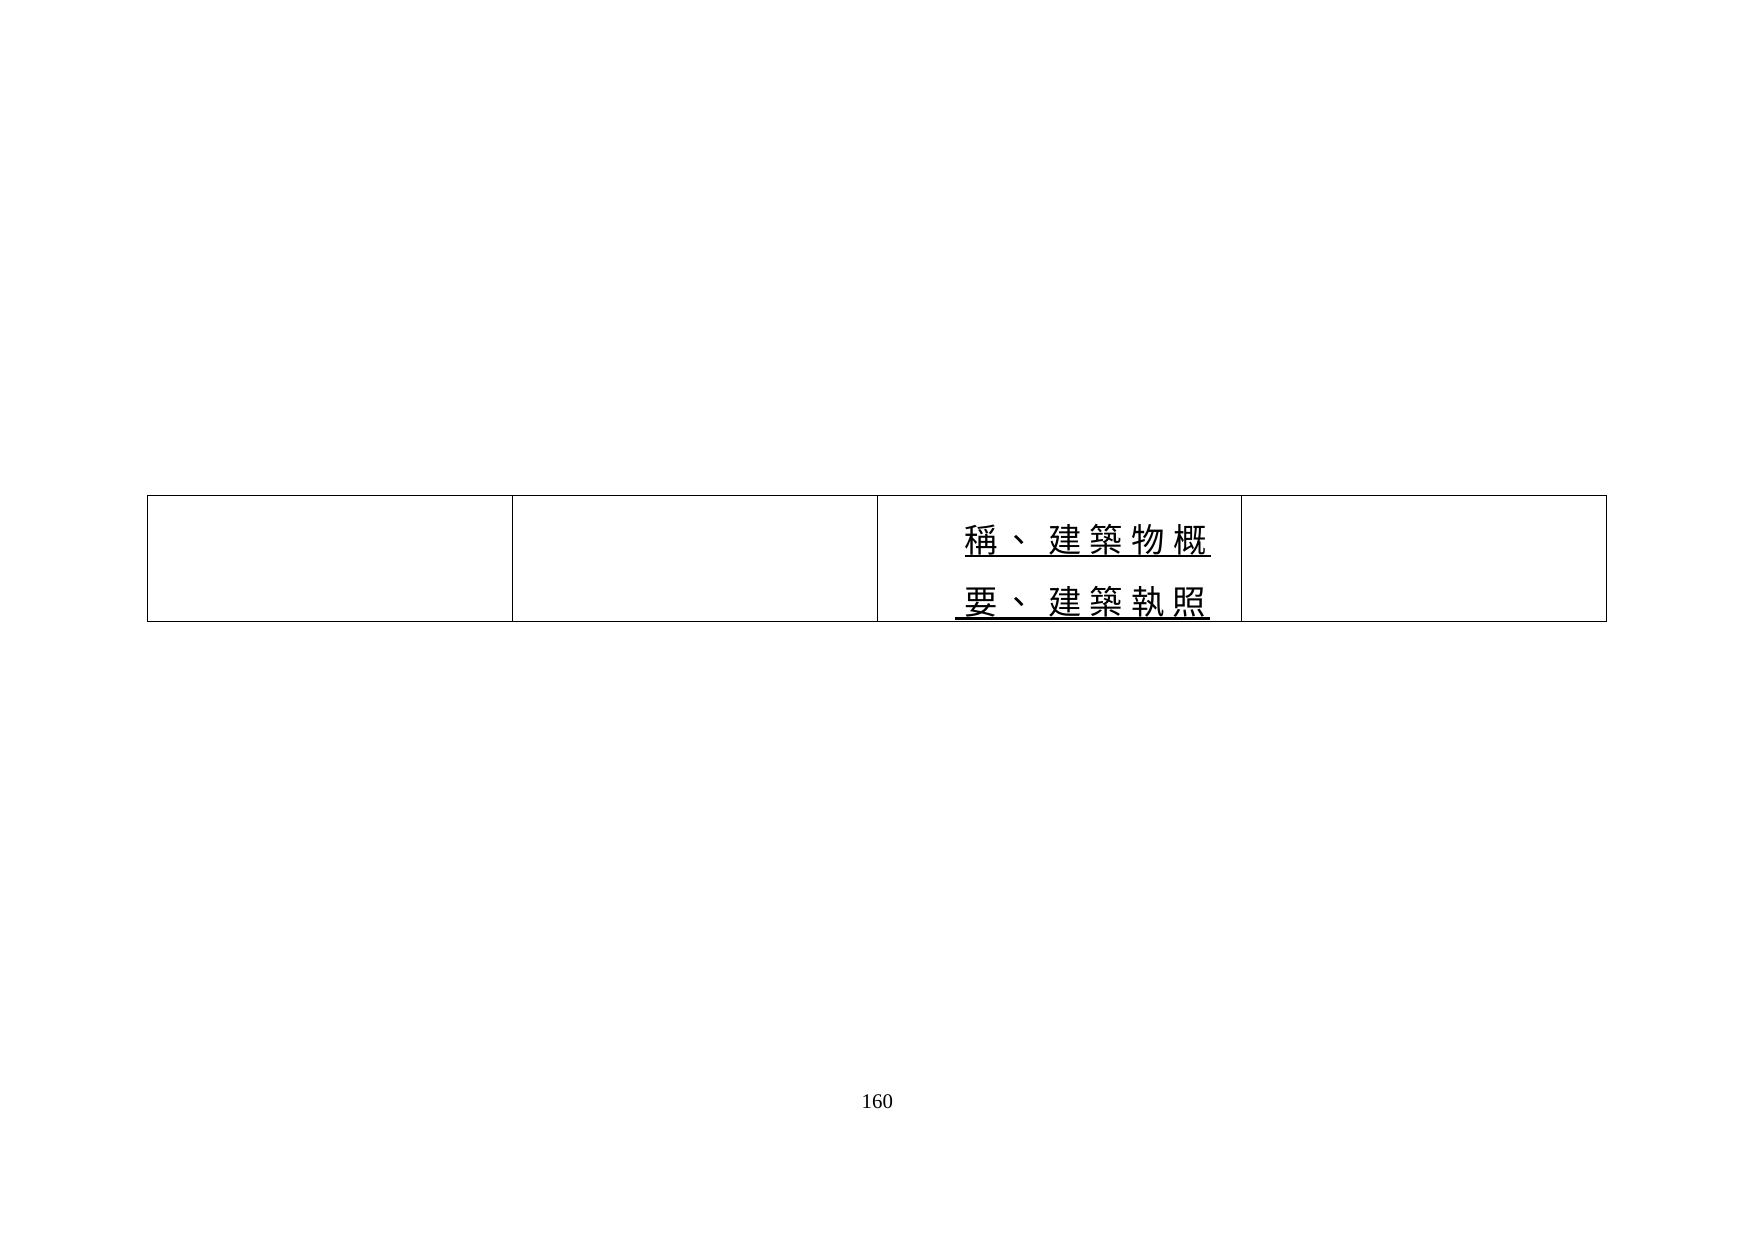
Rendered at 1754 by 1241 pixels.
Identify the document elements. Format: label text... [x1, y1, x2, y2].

table_cell [513, 496, 877, 621]
table_cell [148, 496, 512, 621]
table_cell 稱、建築物概要、建築執照 [878, 496, 1241, 621]
table_cell [1242, 496, 1606, 621]
